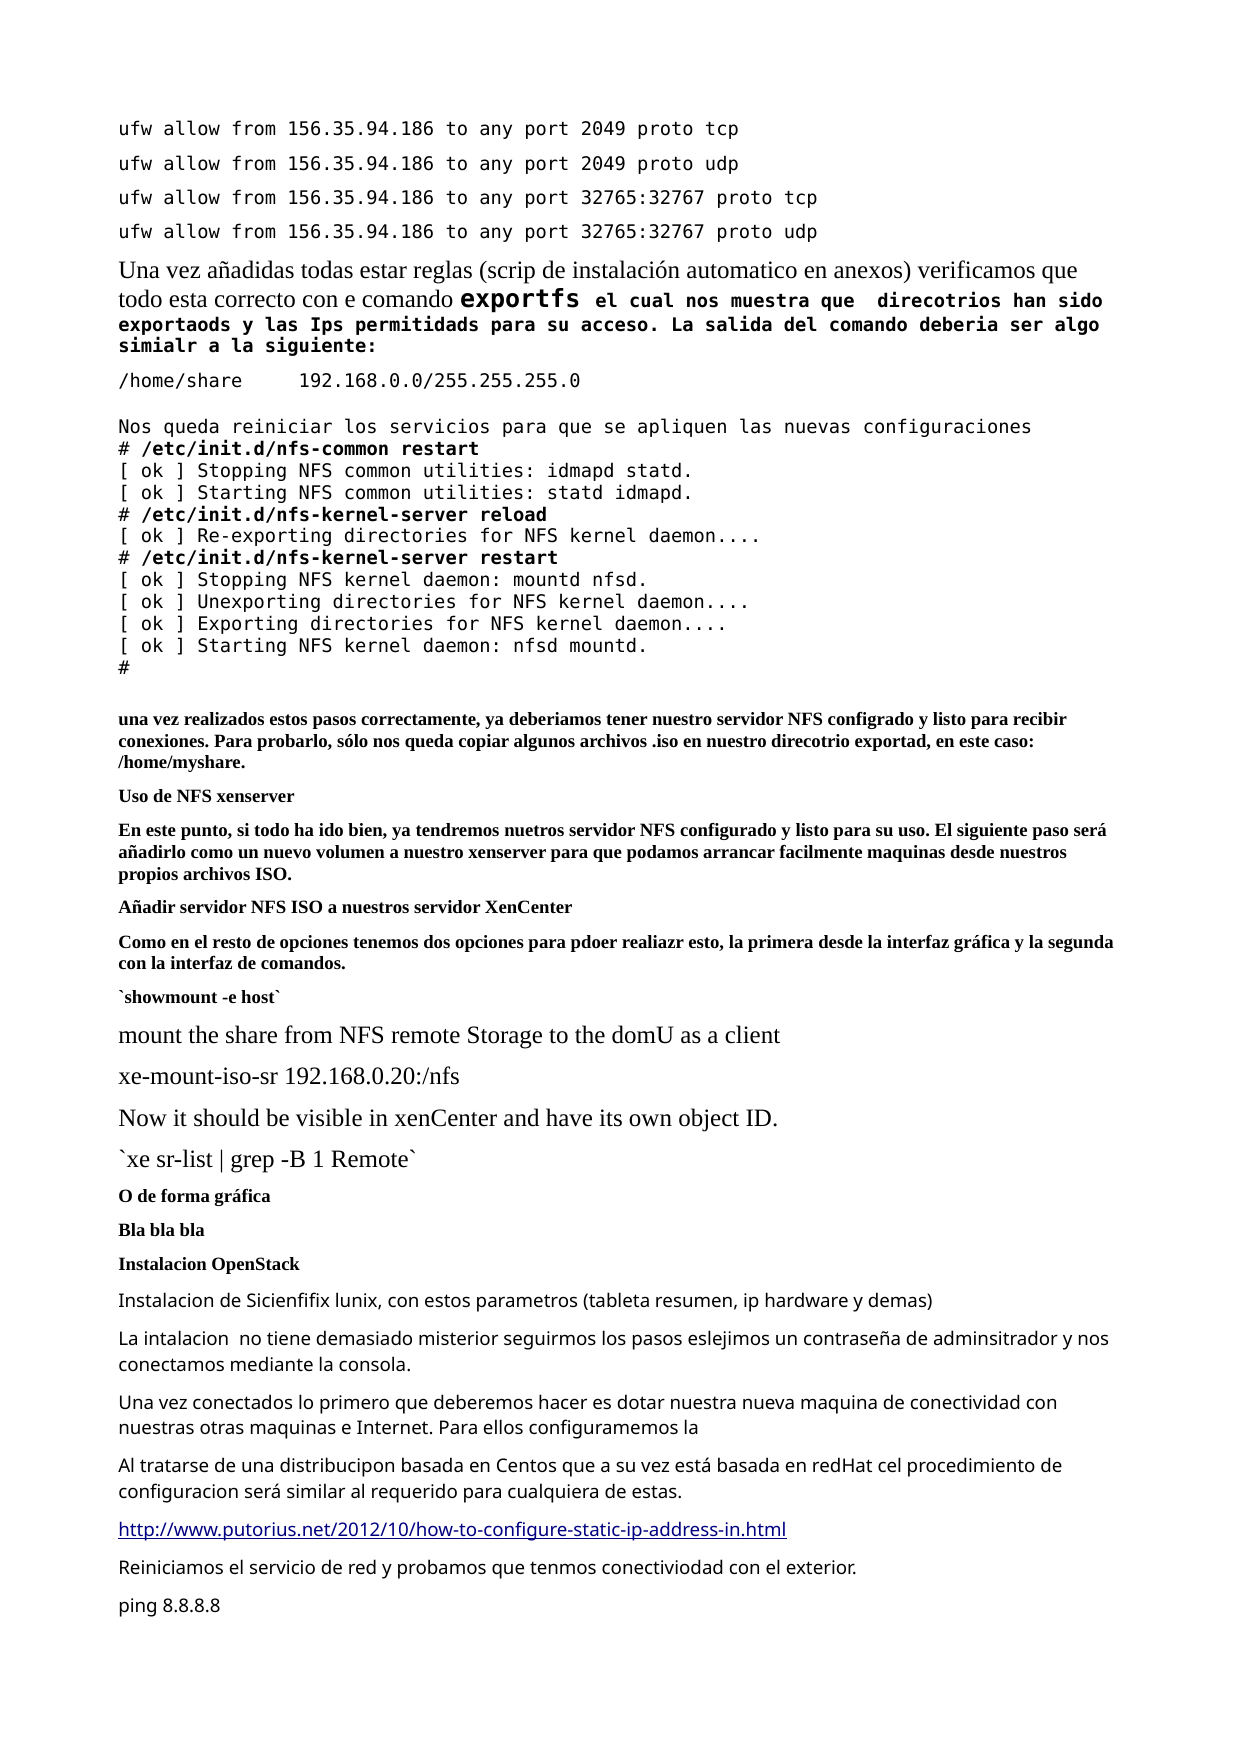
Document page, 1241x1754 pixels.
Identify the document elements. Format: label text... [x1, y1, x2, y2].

text Instalacion de Sicienfifix lunix, con estos parametros (tableta resumen, ip hardware y demas) [118, 1287, 1122, 1313]
text Añadir servidor NFS ISO a nuestros servidor XenCenter [118, 896, 1122, 918]
text # /etc/init.d/nfs-kernel-server restart [118, 547, 1122, 569]
text ufw allow from 156.35.94.186 to any port 32765:32767 proto udp [118, 221, 1122, 243]
text [ ok ] Stopping NFS kernel daemon: mountd nfsd. [118, 569, 1122, 591]
text una vez realizados estos pasos correctamente, ya deberiamos tener nuestro servidor NFS configrado y listo para recibir conexiones. Para probarlo, sólo nos queda copiar algunos archivos .iso en nuestro direcotrio exportad, en este caso: /home/myshare. [118, 708, 1122, 773]
text Como en el resto de opciones tenemos dos opciones para pdoer realiazr esto, la primera desde la interfaz gráfica y la segunda con la interfaz de comandos. [118, 931, 1122, 974]
text La intalacion no tiene demasiado misterior seguirmos los pasos eslejimos un contraseña de adminsitrador y nos conectamos mediante la consola. [118, 1325, 1122, 1376]
text [ ok ] Exporting directories for NFS kernel daemon.... [118, 613, 1122, 635]
text ufw allow from 156.35.94.186 to any port 2049 proto udp [118, 152, 1122, 174]
text `showmount -e host` [118, 986, 1122, 1008]
text [ ok ] Re-exporting directories for NFS kernel daemon.... [118, 525, 1122, 547]
text xe-mount-iso-sr 192.168.0.20:/nfs [118, 1061, 1122, 1090]
text /home/share 192.168.0.0/255.255.255.0 [118, 370, 1122, 392]
text Una vez conectados lo primero que deberemos hacer es dotar nuestra nueva maquina de conectividad con nuestras otras maquinas e Internet. Para ellos configuramemos la [118, 1389, 1122, 1440]
text # [118, 657, 1122, 678]
text Instalacion OpenStack [118, 1253, 1122, 1275]
text `xe sr-list | grep -B 1 Remote` [118, 1144, 1122, 1173]
text Uso de NFS xenserver [118, 785, 1122, 807]
text Bla bla bla [118, 1219, 1122, 1241]
text mount the share from NFS remote Storage to the domU as a client [118, 1020, 1122, 1049]
text # /etc/init.d/nfs-common restart [118, 438, 1122, 460]
text ufw allow from 156.35.94.186 to any port 2049 proto tcp [118, 118, 1122, 140]
text # /etc/init.d/nfs-kernel-server reload [118, 503, 1122, 525]
text Reiniciamos el servicio de red y probamos que tenmos conectiviodad con el exterior. [118, 1554, 1122, 1579]
text http://www.putorius.net/2012/10/how-to-configure-static-ip-address-in.html [118, 1516, 1122, 1542]
text Una vez añadidas todas estar reglas (scrip de instalación automatico en anexos) verificamos que todo esta correcto con e comando exportfs el cual nos muestra que direcotrios han sido exportaods y las Ips permitidads para su acceso. La salida del comando deberia ser algo simialr a la siguiente: [118, 256, 1122, 357]
text [ ok ] Starting NFS common utilities: statd idmapd. [118, 482, 1122, 503]
text [ ok ] Starting NFS kernel daemon: nfsd mountd. [118, 635, 1122, 657]
text Nos queda reiniciar los servicios para que se apliquen las nuevas configuraciones [118, 416, 1122, 438]
text ping 8.8.8.8 [118, 1592, 1122, 1618]
text [ ok ] Unexporting directories for NFS kernel daemon.... [118, 591, 1122, 613]
text Al tratarse de una distribucipon basada en Centos que a su vez está basada en redHat cel procedimiento de configuracion será similar al requerido para cualquiera de estas. [118, 1452, 1122, 1503]
text Now it should be visible in xenCenter and have its own object ID. [118, 1103, 1122, 1131]
text ufw allow from 156.35.94.186 to any port 32765:32767 proto tcp [118, 187, 1122, 209]
text O de forma gráfica [118, 1185, 1122, 1207]
text [ ok ] Stopping NFS common utilities: idmapd statd. [118, 460, 1122, 482]
text En este punto, si todo ha ido bien, ya tendremos nuetros servidor NFS configurado y listo para su uso. El siguiente paso será añadirlo como un nuevo volumen a nuestro xenserver para que podamos arrancar facilmente maquinas desde nuestros propios archivos ISO. [118, 819, 1122, 884]
